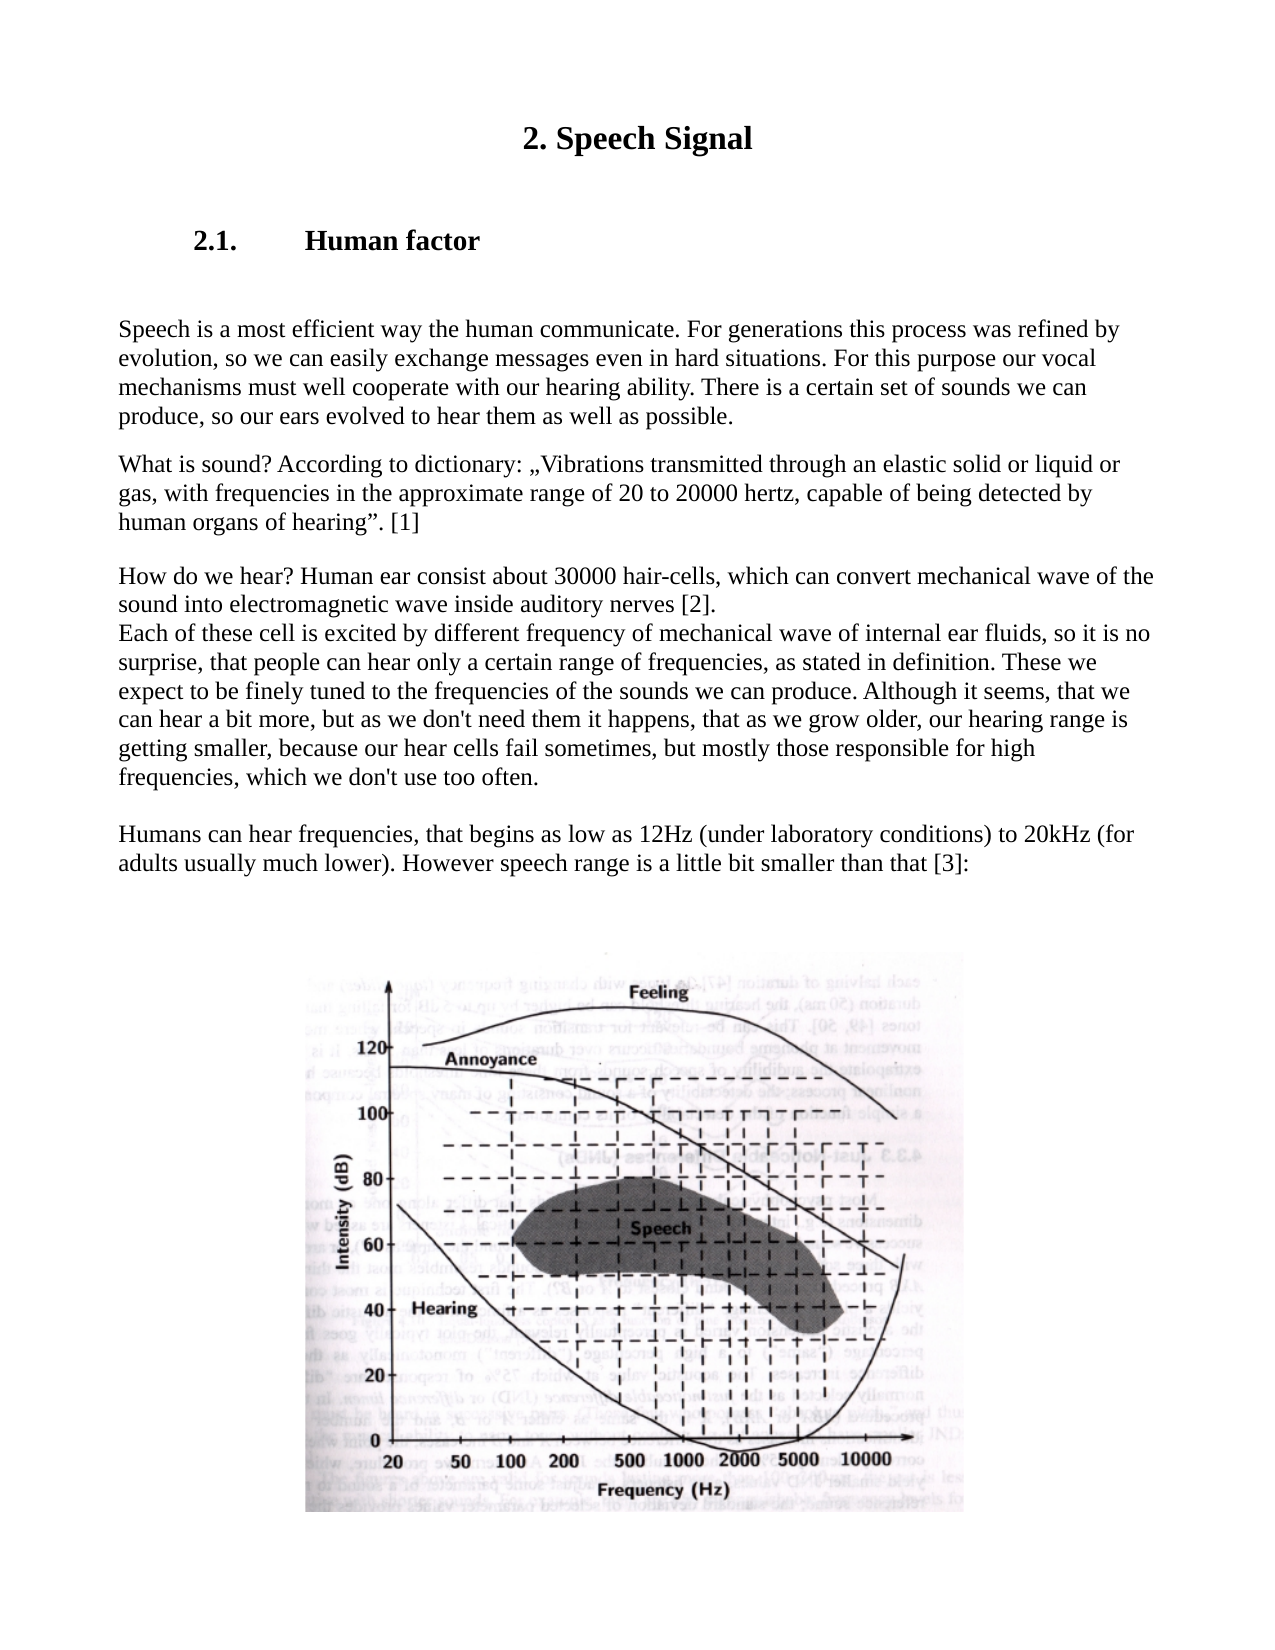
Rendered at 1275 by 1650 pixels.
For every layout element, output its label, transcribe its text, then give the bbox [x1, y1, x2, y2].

text Speech is a most efficient way the human communicate. For generations this process was refined by evolution, so we can easily exchange messages even in hard situations. For this purpose our vocal mechanisms must well cooperate with our hearing ability. There is a certain set of sounds we can produce, so our ears evolved to hear them as well as possible. [118, 314, 1157, 429]
text Humans can hear frequencies, that begins as low as 12Hz (under laboratory conditions) to 20kHz (for adults usually much lower). However speech range is a little bit smaller than that [3]: [118, 819, 1157, 877]
text What is sound? According to dictionary: „Vibrations transmitted through an elastic solid or liquid or gas, with frequencies in the approximate range of 20 to 20000 hertz, capable of being detected by human organs of hearing”. [1] [118, 449, 1157, 536]
picture [305, 952, 964, 1512]
text How do we hear? Human ear consist about 30000 hair-cells, which can convert mechanical wave of the sound into electromagnetic wave inside auditory nerves [2]. [118, 561, 1157, 618]
text Each of these cell is excited by different frequency of mechanical wave of internal ear fluids, so it is no surprise, that people can hear only a certain range of frequencies, as stated in definition. These we expect to be finely tuned to the frequencies of the sounds we can produce. Although it seems, that we can hear a bit more, but as we don't need them it happens, that as we grow older, our hearing range is getting smaller, because our hear cells fail sometimes, but mostly those responsible for high frequencies, which we don't use too often. [118, 618, 1157, 791]
text 2. Speech Signal [118, 118, 1157, 156]
list Human factor [193, 223, 1157, 257]
